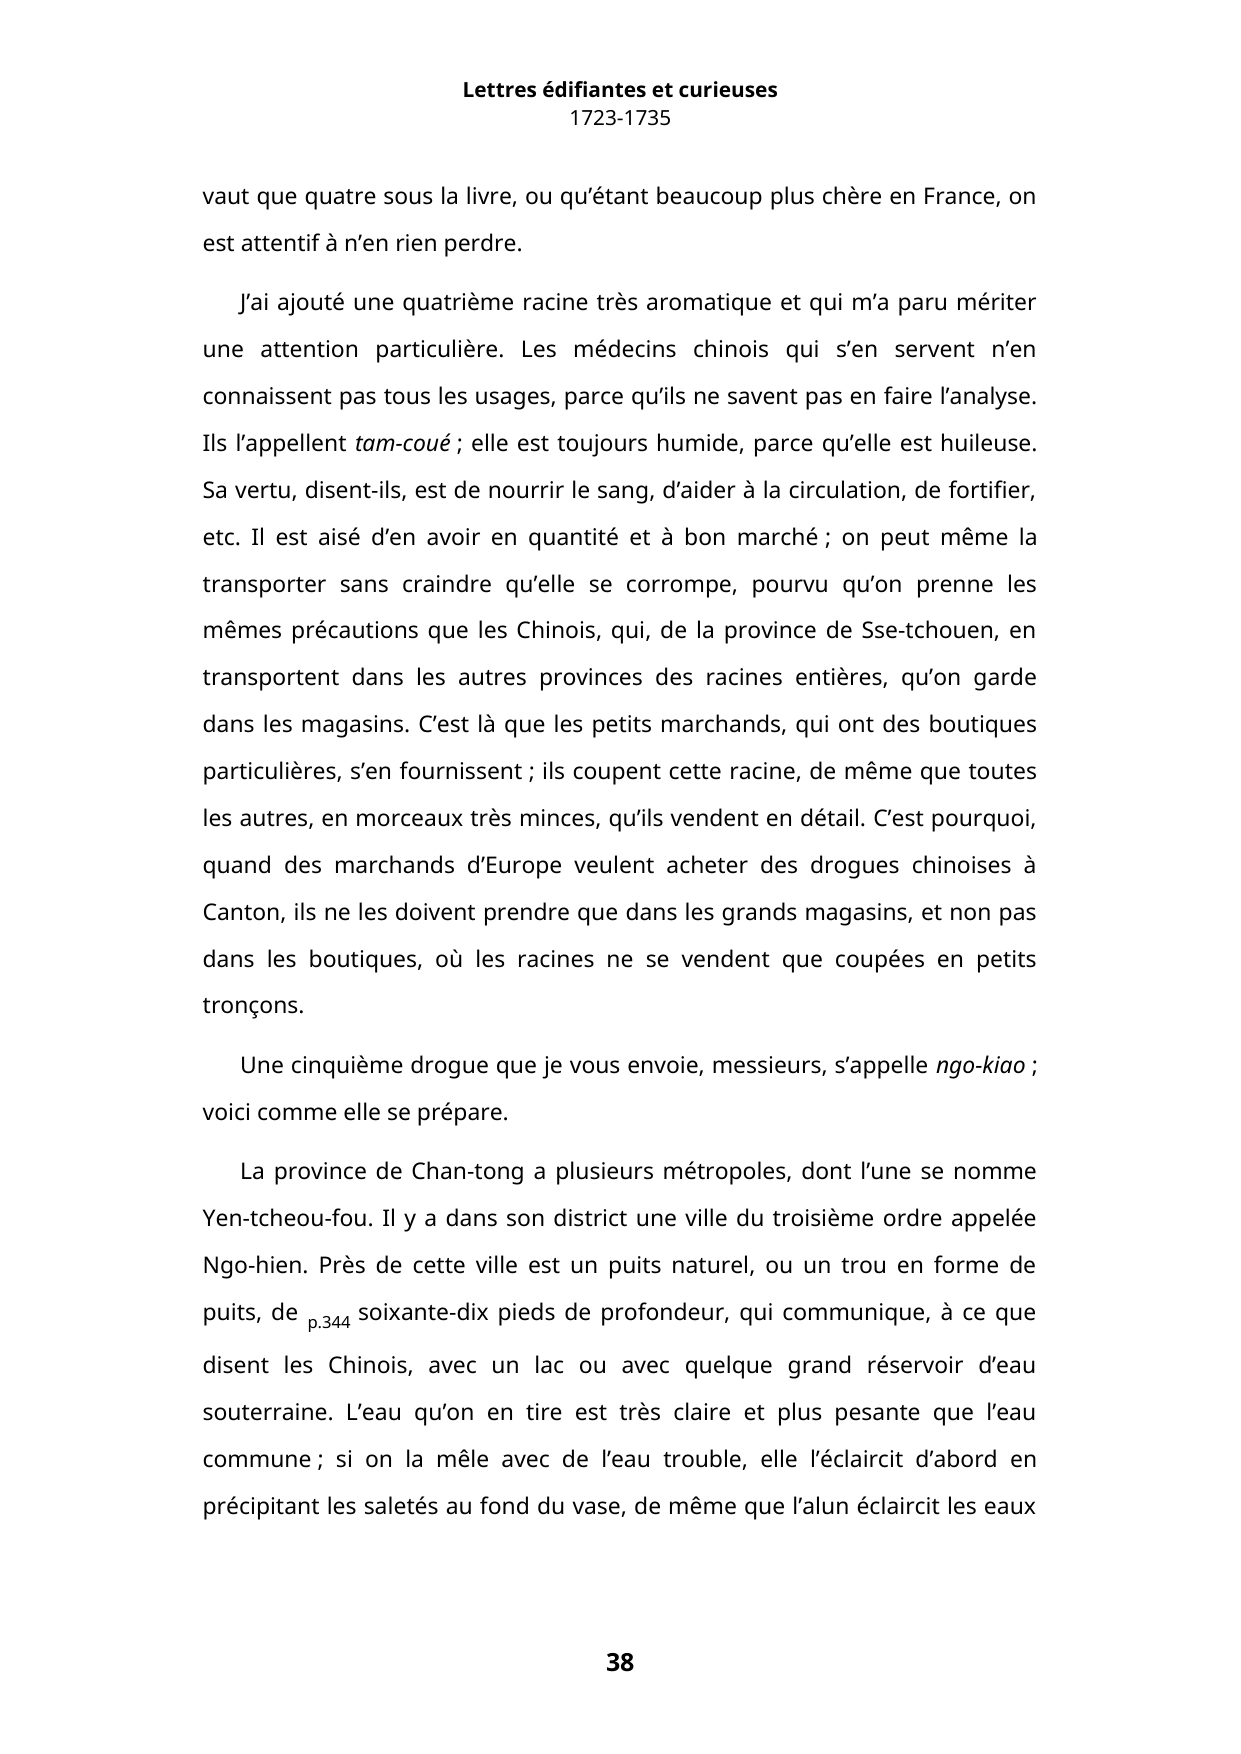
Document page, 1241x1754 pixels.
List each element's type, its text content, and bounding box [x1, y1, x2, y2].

text J’ai ajouté une quatrième racine très aromatique et qui m’a paru mériter une attention particulière. Les médecins chinois qui s’en servent n’en connaissent pas tous les usages, parce qu’ils ne savent pas en faire l’analyse. Ils l’appellent tam-coué ; elle est toujours humide, parce qu’elle est huileuse. Sa vertu, disent-ils, est de nourrir le sang, d’aider à la circulation, de fortifier, etc. Il est aisé d’en avoir en quantité et à bon marché ; on peut même la transporter sans craindre qu’elle se corrompe, pourvu qu’on prenne les mêmes précautions que les Chinois, qui, de la province de Sse-tchouen, en transportent dans les autres provinces des racines entières, qu’on garde dans les magasins. C’est là que les petits marchands, qui ont des boutiques particulières, s’en fournissent ; ils coupent cette racine, de même que toutes les autres, en morceaux très minces, qu’ils vendent en détail. C’est pourquoi, quand des marchands d’Europe veulent acheter des drogues chinoises à Canton, ils ne les doivent prendre que dans les grands magasins, et non pas dans les boutiques, où les racines ne se vendent que coupées en petits tronçons. [202, 286, 1038, 1021]
text vaut que quatre sous la livre, ou qu’étant beaucoup plus chère en France, on est attentif à n’en rien perdre. [202, 180, 1038, 258]
text La province de Chan-tong a plusieurs métropoles, dont l’une se nomme Yen-tcheou-fou. Il y a dans son district une ville du troisième ordre appelée Ngo-hien. Près de cette ville est un puits naturel, ou un trou en forme de puits, de p.344 soixante-dix pieds de profondeur, qui communique, à ce que disent les Chinois, avec un lac ou avec quelque grand réservoir d’eau souterraine. L’eau qu’on en tire est très claire et plus pesante que l’eau commune ; si on la mêle avec de l’eau trouble, elle l’éclaircit d’abord en précipitant les saletés au fond du vase, de même que l’alun éclaircit les eaux [202, 1155, 1038, 1521]
text Une cinquième drogue que je vous envoie, messieurs, s’appelle ngo-kiao ; voici comme elle se prépare. [202, 1049, 1038, 1127]
